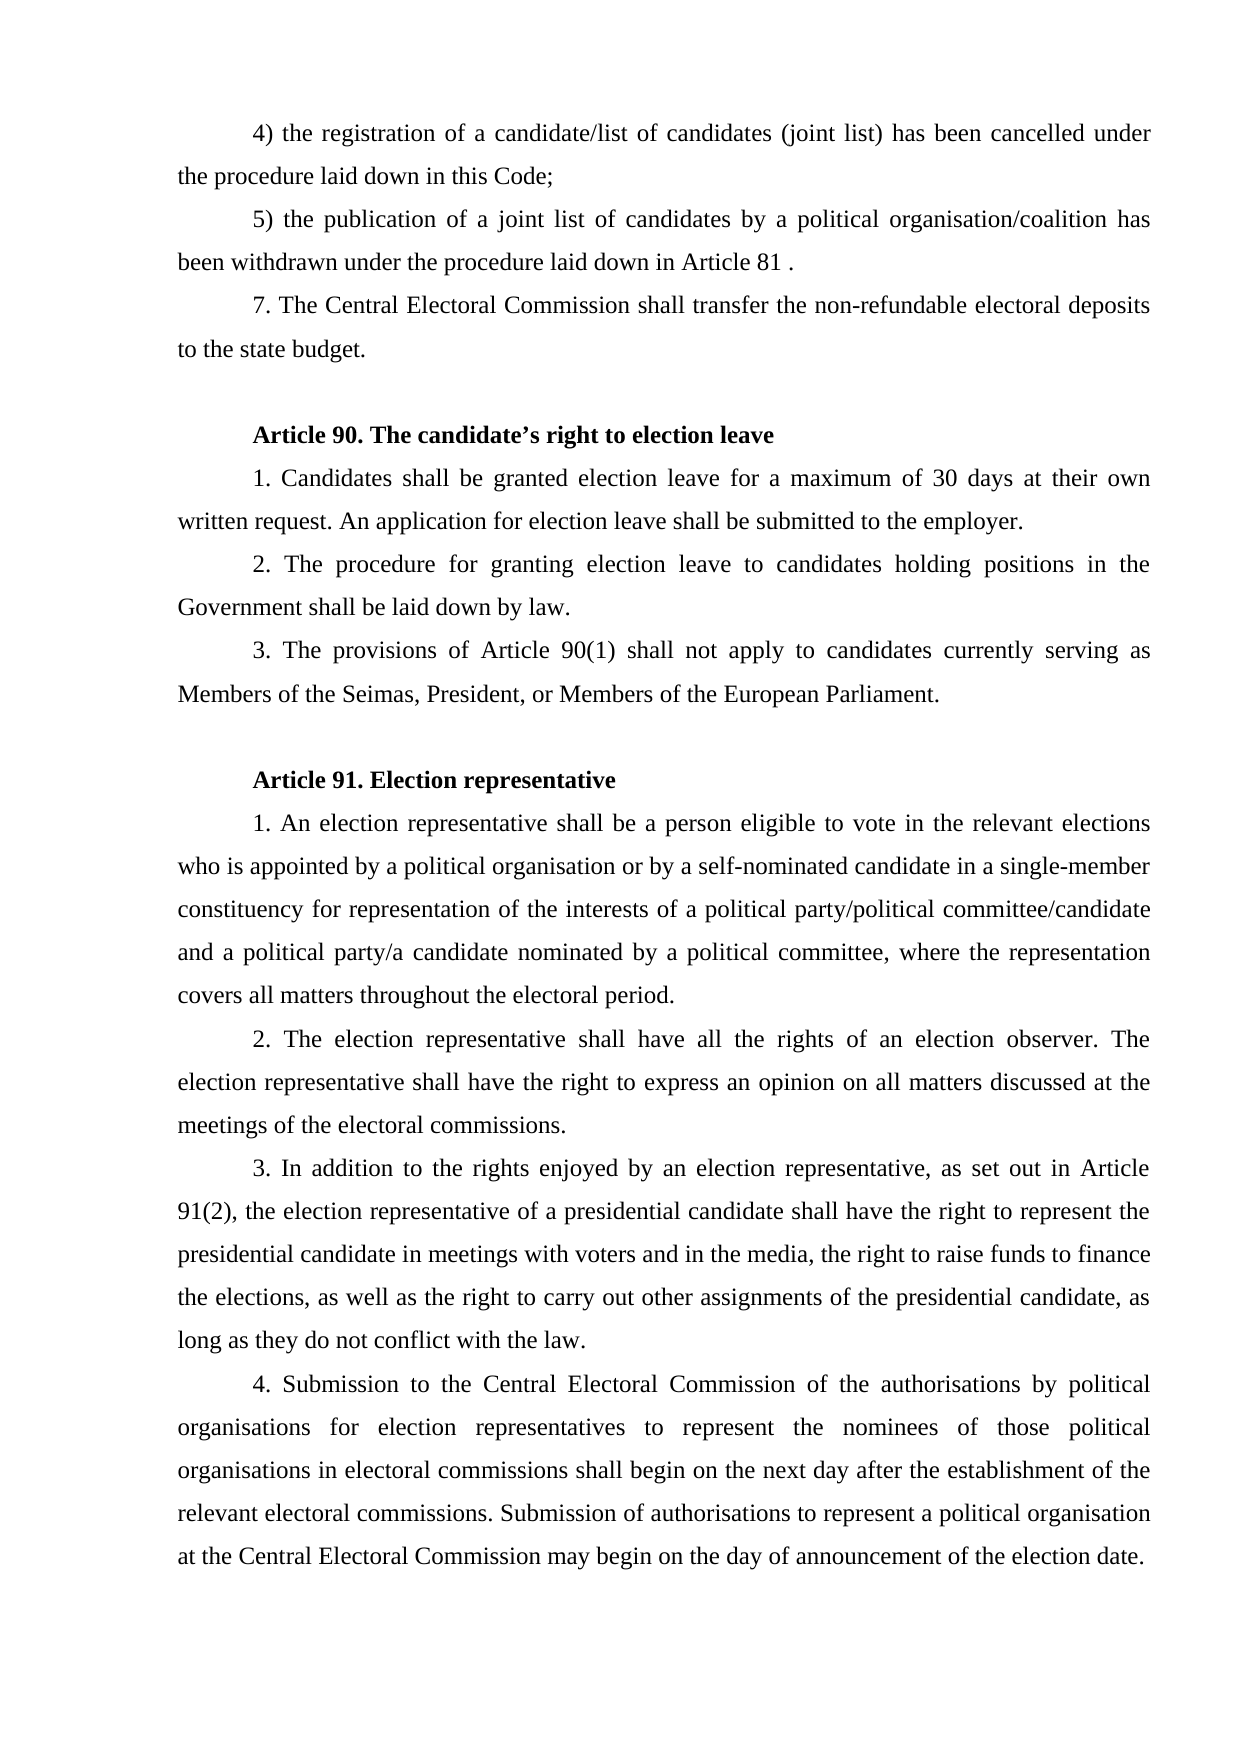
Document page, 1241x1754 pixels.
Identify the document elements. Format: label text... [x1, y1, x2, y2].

text 1. An election representative shall be a person eligible to vote in the relevant elections who is appointed by a political organisation or by a self-nominated candidate in a single-member constituency for representation of the interests of a political party/political committee/candidate and a political party/a candidate nominated by a political committee, where the representation covers all matters throughout the electoral period. [177, 808, 1152, 1009]
text 4. Submission to the Central Electoral Commission of the authorisations by political organisations for election representatives to represent the nominees of those political organisations in electoral commissions shall begin on the next day after the establishment of the relevant electoral commissions. Submission of authorisations to represent a political organisation at the Central Electoral Commission may begin on the day of announcement of the election date. [177, 1369, 1152, 1570]
text 4) the registration of a candidate/list of candidates (joint list) has been cancelled under the procedure laid down in this Code; [177, 118, 1152, 190]
text 5) the publication of a joint list of candidates by a political organisation/coalition has been withdrawn under the procedure laid down in Article 81 . [177, 204, 1152, 276]
text Article 91. Election representative [177, 765, 1152, 794]
text 3. In addition to the rights enjoyed by an election representative, as set out in Article 91(2), the election representative of a presidential candidate shall have the right to represent the presidential candidate in meetings with voters and in the media, the right to raise funds to finance the elections, as well as the right to carry out other assignments of the presidential candidate, as long as they do not conflict with the law. [177, 1153, 1152, 1354]
text 2. The election representative shall have all the rights of an election observer. The election representative shall have the right to express an opinion on all matters discussed at the meetings of the electoral commissions. [177, 1024, 1152, 1139]
text 1. Candidates shall be granted election leave for a maximum of 30 days at their own written request. An application for election leave shall be submitted to the employer. [177, 463, 1152, 535]
text 2. The procedure for granting election leave to candidates holding positions in the Government shall be laid down by law. [177, 549, 1152, 621]
text 7. The Central Electoral Commission shall transfer the non-refundable electoral deposits to the state budget. [177, 291, 1152, 362]
text Article 90. The candidate’s right to election leave [177, 420, 1152, 449]
text 3. The provisions of Article 90(1) shall not apply to candidates currently serving as Members of the Seimas, President, or Members of the European Parliament. [177, 636, 1152, 707]
